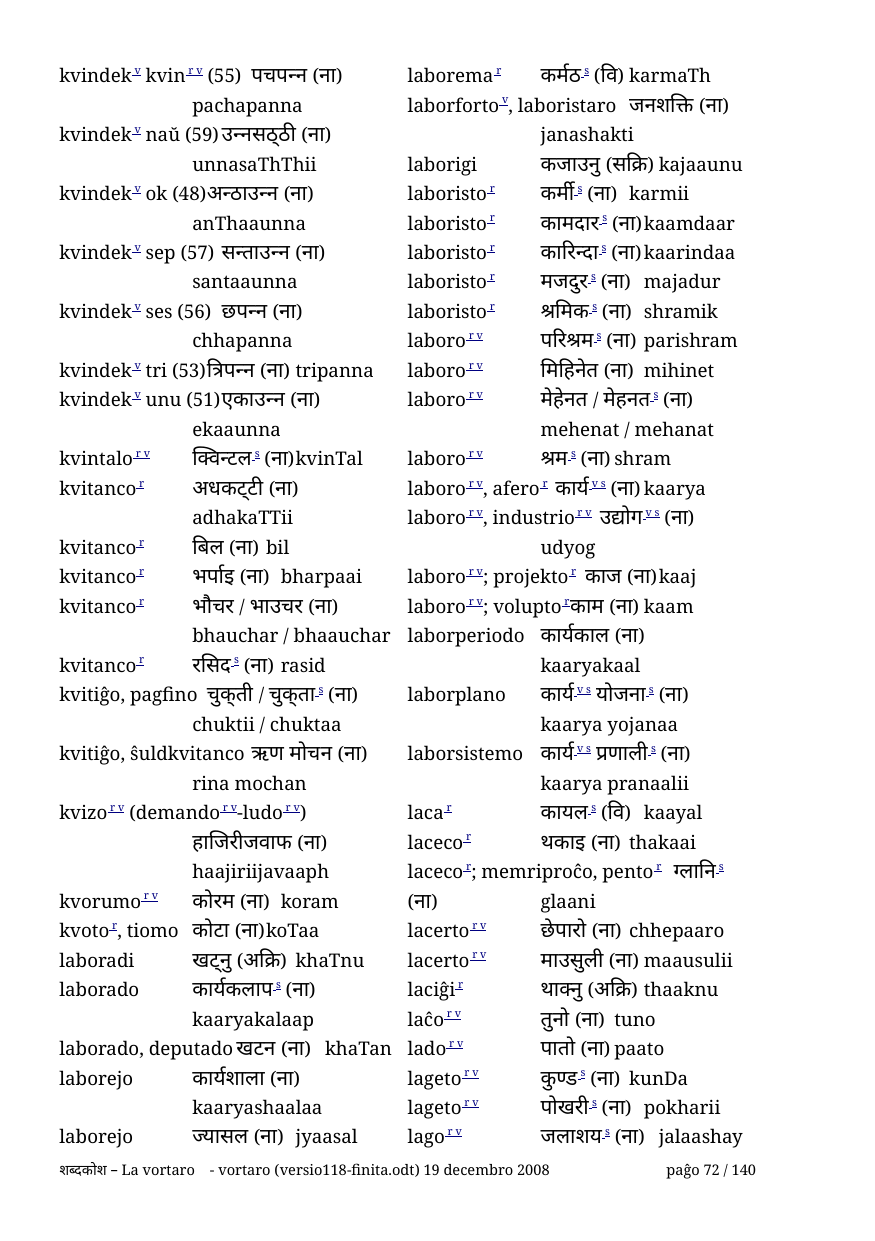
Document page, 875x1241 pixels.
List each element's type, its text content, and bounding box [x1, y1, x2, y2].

text kvitanco r भर्पाइ (ना) bharpaai [59, 560, 407, 590]
text laciĝi r थाक्नु (अक्रि) thaaknu [407, 973, 756, 1002]
text laborforto v, laboristaro जनशक्ति (ना) janashakti [407, 88, 756, 147]
text kvindek v naŭ (59) उन्नसठ्ठी (ना) unnasaThThii [59, 118, 407, 177]
text lageto r v पोखरी s (ना) pokharii [407, 1091, 756, 1120]
text laboristo r कर्मी s (ना) karmii [407, 177, 756, 206]
text laborsistemo कार्य v s प्रणाली s (ना) kaarya pranaalii [407, 737, 756, 796]
text lageto r v कुण्ड s (ना) kunDa [407, 1061, 756, 1091]
text laboro r v; volupto r काम (ना) kaam [407, 590, 756, 619]
text laboro r v; projekto r काज (ना) kaaj [407, 560, 756, 590]
text laborado कार्यकलाप s (ना) kaaryakalaap [59, 973, 407, 1032]
text kvindek v kvin r v (55) पचपन्न (ना) pachapanna [59, 59, 407, 118]
text laceco r थकाइ (ना) thakaai [407, 826, 756, 855]
text kvindek v ses (56) छपन्न (ना) chhapanna [59, 295, 407, 354]
text laboristo r कारिन्दा s (ना) kaarindaa [407, 236, 756, 265]
text laborejo ज्यासल (ना) jyaasal [59, 1120, 407, 1150]
text laborema r कर्मठ s (वि) karmaTh [407, 59, 756, 88]
text laboro r v, afero r कार्य v s (ना) kaarya [407, 472, 756, 501]
text kvitiĝo, pagfino चुक्‌ती / चुक्‌ता s (ना) chuktii / chuktaa [59, 678, 407, 737]
text laceco r; memriproĉo, pento r ग्लानि s (ना) glaani [407, 855, 756, 914]
text laboristo r कामदार s (ना) kaamdaar [407, 206, 756, 236]
text kvindek v ok (48) अन्ठाउन्न (ना) anThaaunna [59, 177, 407, 236]
text kvizo r v (demando r v-ludo r v) हाजिरीजवाफ (ना) haajiriijavaaph [59, 796, 407, 884]
text laĉo r v तुनो (ना) tuno [407, 1002, 756, 1032]
text kvoto r, tiomo कोटा (ना) koTaa [59, 914, 407, 943]
text kvindek v tri (53) त्रिपन्न (ना) tripanna [59, 354, 407, 383]
text laboro r v मेहेनत / मेहनत s (ना) mehenat / mehanat [407, 383, 756, 442]
text lacerto r v माउसुली (ना) maausulii [407, 943, 756, 973]
text lago r v जलाशय s (ना) jalaashay [407, 1120, 756, 1150]
text kvitanco r रसिद s (ना) rasid [59, 649, 407, 678]
text kvindek v unu (51) एकाउन्न (ना) ekaaunna [59, 383, 407, 442]
text kvorumo r v कोरम (ना) koram [59, 884, 407, 914]
text laboro r v मिहिनेत (ना) mihinet [407, 354, 756, 383]
text laborejo कार्यशाला (ना) kaaryashaalaa [59, 1061, 407, 1120]
text laboro r v परिश्रम s (ना) parishram [407, 324, 756, 354]
text lado r v पातो (ना) paato [407, 1032, 756, 1061]
text kvintalo r v क्विन्टल s (ना) kvinTal [59, 442, 407, 472]
text lacerto r v छेपारो (ना) chhepaaro [407, 914, 756, 943]
text laborplano कार्य v s योजना s (ना) kaarya yojanaa [407, 678, 756, 737]
text laca r कायल s (वि) kaayal [407, 796, 756, 826]
text laboristo r मजदुर s (ना) majadur [407, 265, 756, 295]
text laboradi खट्नु (अक्रि) khaTnu [59, 943, 407, 973]
text kvitanco r अधकट्टी (ना) adhakaTTii [59, 472, 407, 531]
text laborigi कजाउनु (सक्रि) kajaaunu [407, 147, 756, 177]
text kvitanco r भौचर / भाउचर (ना) bhauchar / bhaauchar [59, 590, 407, 649]
text laboro r v, industrio r v उद्योग v s (ना) udyog [407, 501, 756, 560]
text kvitanco r बिल (ना) bil [59, 531, 407, 560]
text laboro r v श्रम s (ना) shram [407, 442, 756, 472]
text kvitiĝo, ŝuldkvitanco ऋण मोचन (ना) rina mochan [59, 737, 407, 796]
text kvindek v sep (57) सन्ताउन्न (ना) santaaunna [59, 236, 407, 295]
text laboristo r श्रमिक s (ना) shramik [407, 295, 756, 324]
text laborperiodo कार्यकाल (ना) kaaryakaal [407, 619, 756, 678]
text laborado, deputado खटन (ना) khaTan [59, 1032, 407, 1061]
